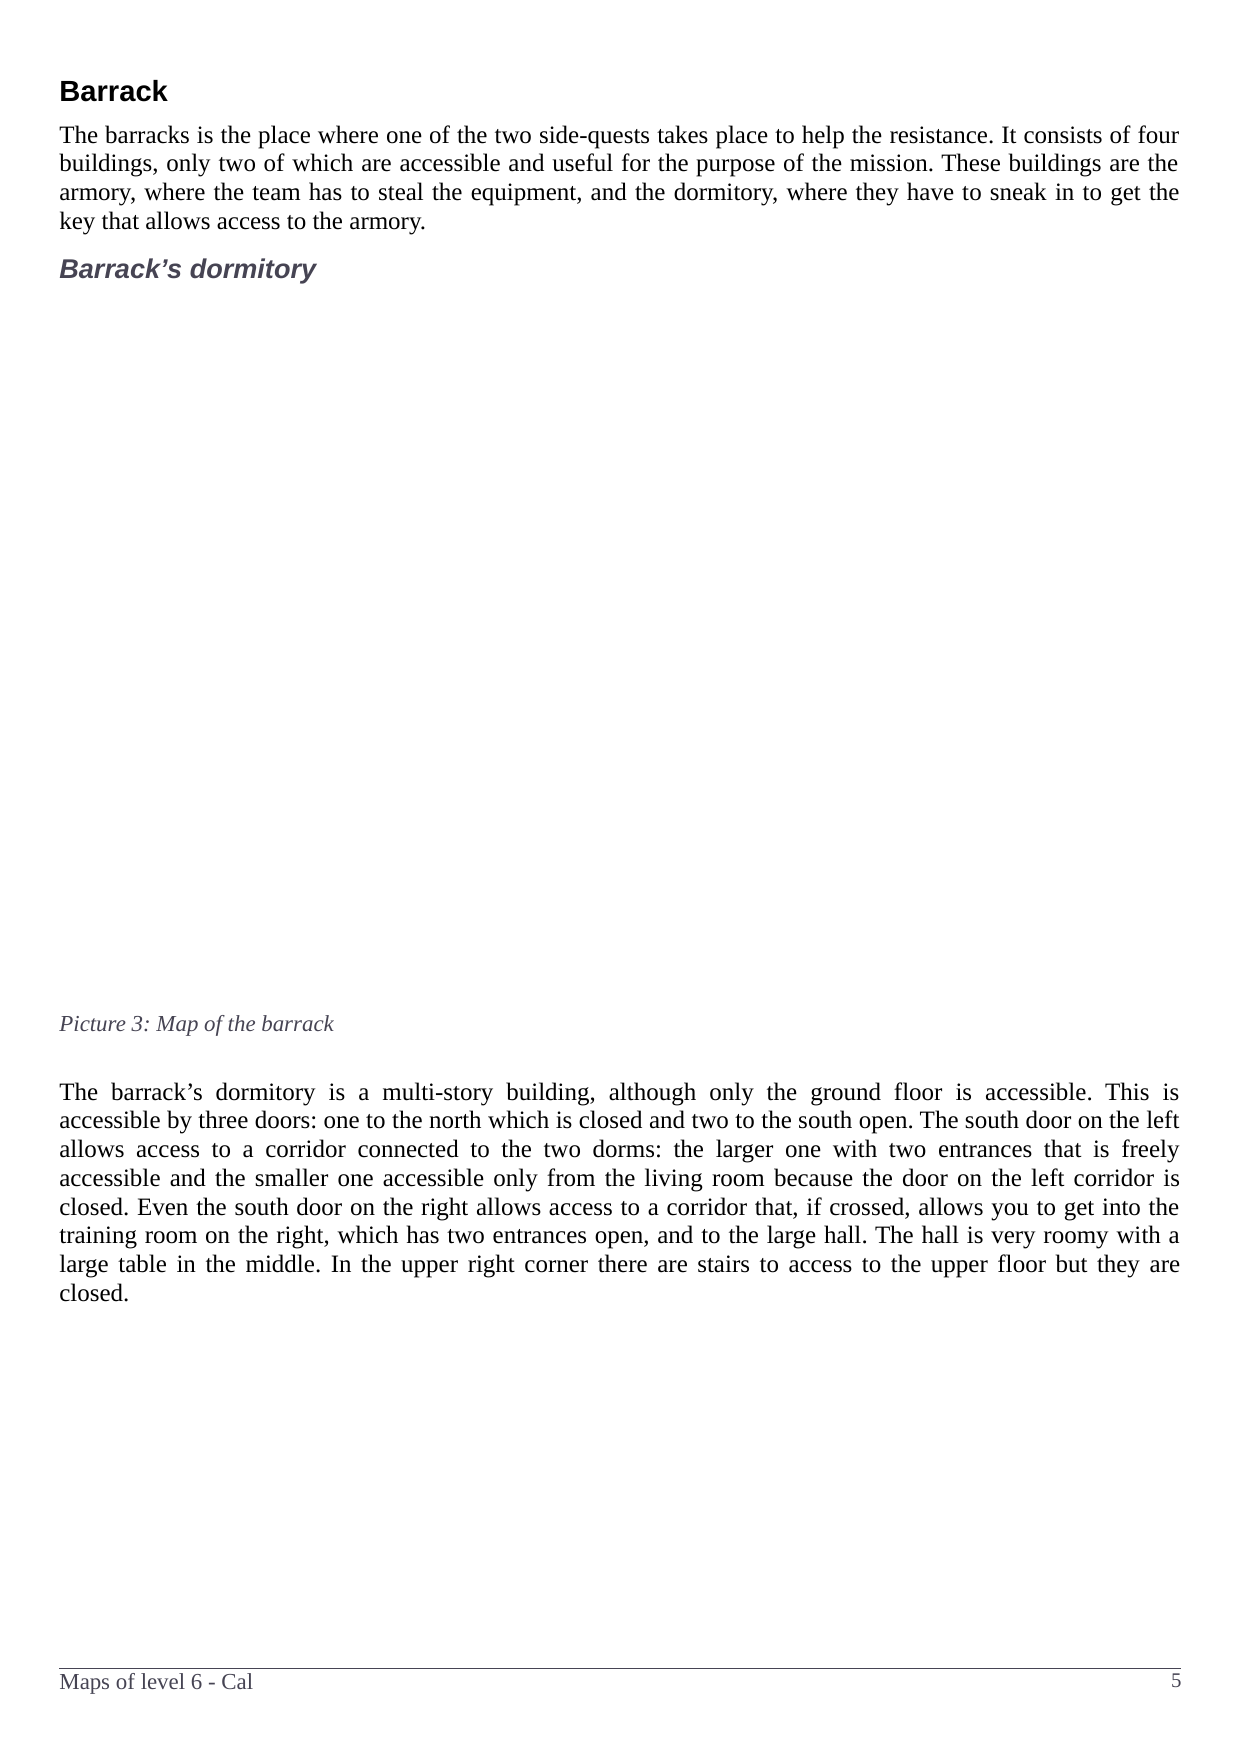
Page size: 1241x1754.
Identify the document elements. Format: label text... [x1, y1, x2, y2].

text Picture 3: Map of the barrack [59, 309, 1181, 1036]
text The barrack’s dormitory is a multi-story building, although only the ground floor is accessible. This is accessible by three doors: one to the north which is closed and two to the south open. The south door on the left allows access to a corridor connected to the two dorms: the larger one with two entrances that is freely accessible and the smaller one accessible only from the living room because the door on the left corridor is closed. Even the south door on the right allows access to a corridor that, if crossed, allows you to get into the training room on the right, which has two entrances open, and to the large hall. The hall is very roomy with a large table in the middle. In the upper right corner there are stairs to access to the upper floor but they are closed. [59, 1077, 1181, 1307]
text The barracks is the place where one of the two side-quests takes place to help the resistance. It consists of four buildings, only two of which are accessible and useful for the purpose of the mission. These buildings are the armory, where the team has to steal the equipment, and the dormitory, where they have to sneak in to get the key that allows access to the armory. [59, 120, 1181, 235]
subtitle Barrack’s dormitory [59, 253, 1181, 284]
subtitle Barrack [59, 74, 1181, 107]
